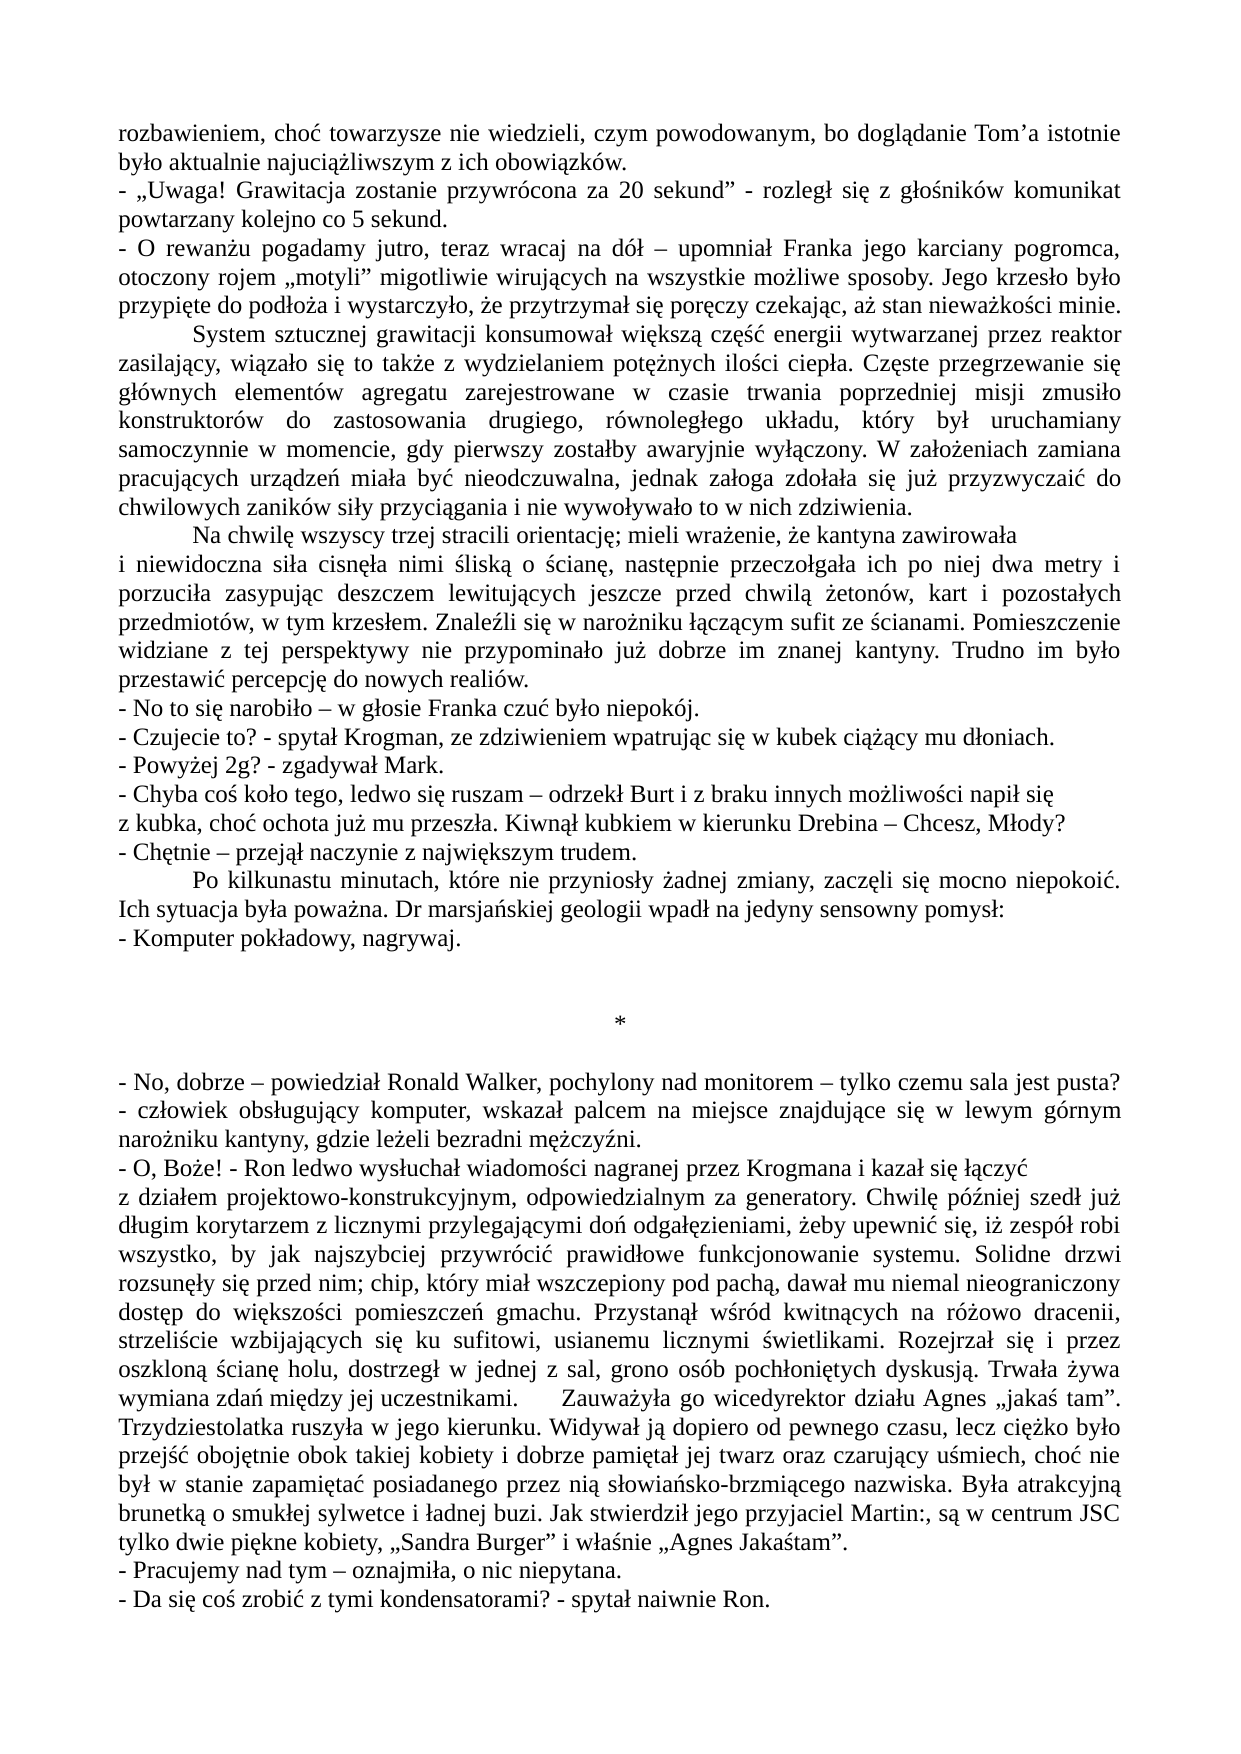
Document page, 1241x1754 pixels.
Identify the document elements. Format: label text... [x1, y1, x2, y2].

text - O, Boże! - Ron ledwo wysłuchał wiadomości nagranej przez Krogmana i kazał się łączyć [118, 1153, 1122, 1182]
text i niewidoczna siła cisnęła nimi śliską o ścianę, następnie przeczołgała ich po niej dwa metry i porzuciła zasypując deszczem lewitujących jeszcze przed chwilą żetonów, kart i pozostałych przedmiotów, w tym krzesłem. Znaleźli się w narożniku łączącym sufit ze ścianami. Pomieszczenie widziane z tej perspektywy nie przypominało już dobrze im znanej kantyny. Trudno im było przestawić percepcję do nowych realiów. [118, 549, 1122, 693]
text - Pracujemy nad tym – oznajmiła, o nic niepytana. [118, 1556, 1122, 1584]
text - No, dobrze – powiedział Ronald Walker, pochylony nad monitorem – tylko czemu sala jest pusta? - człowiek obsługujący komputer, wskazał palcem na miejsce znajdujące się w lewym górnym narożniku kantyny, gdzie leżeli bezradni mężczyźni. [118, 1067, 1122, 1153]
text Na chwilę wszyscy trzej stracili orientację; mieli wrażenie, że kantyna zawirowała [118, 521, 1122, 549]
text - Chętnie – przejął naczynie z największym trudem. [118, 837, 1122, 866]
text - Chyba coś koło tego, ledwo się ruszam – odrzekł Burt i z braku innych możliwości napił się [118, 779, 1122, 808]
text rozbawieniem, choć towarzysze nie wiedzieli, czym powodowanym, bo doglądanie Tom’a istotnie było aktualnie najuciążliwszym z ich obowiązków. [118, 118, 1122, 176]
text - No to się narobiło – w głosie Franka czuć było niepokój. [118, 693, 1122, 722]
text - Da się coś zrobić z tymi kondensatorami? - spytał naiwnie Ron. [118, 1584, 1122, 1613]
text Po kilkunastu minutach, które nie przyniosły żadnej zmiany, zaczęli się mocno niepokoić. Ich sytuacja była poważna. Dr marsjańskiej geologii wpadł na jedyny sensowny pomysł: [118, 866, 1122, 923]
text System sztucznej grawitacji konsumował większą część energii wytwarzanej przez reaktor zasilający, wiązało się to także z wydzielaniem potężnych ilości ciepła. Częste przegrzewanie się głównych elementów agregatu zarejestrowane w czasie trwania poprzedniej misji zmusiło konstruktorów do zastosowania drugiego, równoległego układu, który był uruchamiany samoczynnie w momencie, gdy pierwszy zostałby awaryjnie wyłączony. W założeniach zamiana pracujących urządzeń miała być nieodczuwalna, jednak załoga zdołała się już przyzwyczaić do chwilowych zaników siły przyciągania i nie wywoływało to w nich zdziwienia. [118, 319, 1122, 521]
text - Powyżej 2g? - zgadywał Mark. [118, 751, 1122, 779]
text - O rewanżu pogadamy jutro, teraz wracaj na dół – upomniał Franka jego karciany pogromca, otoczony rojem „motyli” migotliwie wirujących na wszystkie możliwe sposoby. Jego krzesło było przypięte do podłoża i wystarczyło, że przytrzymał się poręczy czekając, aż stan nieważkości minie. [118, 233, 1122, 319]
text z działem projektowo-konstrukcyjnym, odpowiedzialnym za generatory. Chwilę później szedł już długim korytarzem z licznymi przylegającymi doń odgałęzieniami, żeby upewnić się, iż zespół robi wszystko, by jak najszybciej przywrócić prawidłowe funkcjonowanie systemu. Solidne drzwi rozsunęły się przed nim; chip, który miał wszczepiony pod pachą, dawał mu niemal nieograniczony dostęp do większości pomieszczeń gmachu. Przystanął wśród kwitnących na różowo dracenii, strzeliście wzbijających się ku sufitowi, usianemu licznymi świetlikami. Rozejrzał się i przez oszkloną ścianę holu, dostrzegł w jednej z sal, grono osób pochłoniętych dyskusją. Trwała żywa wymiana zdań między jej uczestnikami. Zauważyła go wicedyrektor działu Agnes „jakaś tam”. Trzydziestolatka ruszyła w jego kierunku. Widywał ją dopiero od pewnego czasu, lecz ciężko było przejść obojętnie obok takiej kobiety i dobrze pamiętał jej twarz oraz czarujący uśmiech, choć nie był w stanie zapamiętać posiadanego przez nią słowiańsko-brzmiącego nazwiska. Była atrakcyjną brunetką o smukłej sylwetce i ładnej buzi. Jak stwierdził jego przyjaciel Martin:, są w centrum JSC tylko dwie piękne kobiety, „Sandra Burger” i właśnie „Agnes Jakaśtam”. [118, 1182, 1122, 1556]
text - Komputer pokładowy, nagrywaj. [118, 923, 1122, 952]
text * [118, 1009, 1122, 1038]
text z kubka, choć ochota już mu przeszła. Kiwnął kubkiem w kierunku Drebina – Chcesz, Młody? [118, 808, 1122, 837]
text - Czujecie to? - spytał Krogman, ze zdziwieniem wpatrując się w kubek ciążący mu dłoniach. [118, 722, 1122, 751]
text - „Uwaga! Grawitacja zostanie przywrócona za 20 sekund” - rozległ się z głośników komunikat powtarzany kolejno co 5 sekund. [118, 176, 1122, 233]
